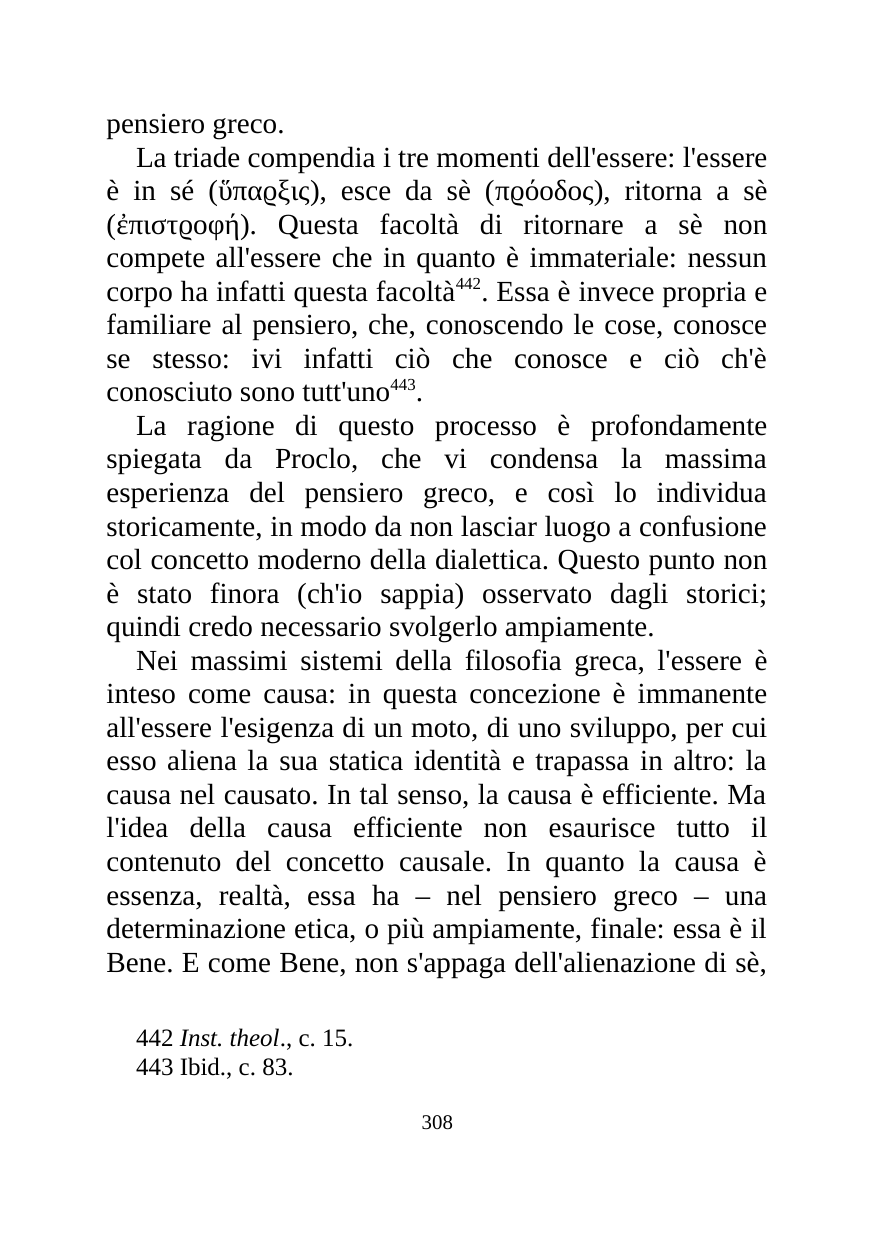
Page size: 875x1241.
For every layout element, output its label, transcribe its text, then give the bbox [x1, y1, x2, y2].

text pensiero greco. [106, 106, 768, 140]
text La ragione di questo processo è profondamente spiegata da Proclo, che vi condensa la massima esperienza del pensiero greco, e così lo individua storicamente, in modo da non lasciar luogo a confusione col concetto moderno della dialettica. Questo punto non è stato finora (ch'io sappia) osservato dagli storici; quindi credo necessario svolgerlo ampiamente. [106, 408, 768, 643]
text La triade compendia i tre momenti dell'essere: l'essere è in sé (ὕπαϱξις), esce da sè (πϱόοδος), ritorna a sè (ἐπιστϱοφή). Questa facoltà di ritornare a sè non compete all'essere che in quanto è immateriale: nessun corpo ha infatti questa facoltà. Essa è invece propria e familiare al pensiero, che, conoscendo le cose, conosce se stesso: ivi infatti ciò che conosce e ciò ch'è conosciuto sono tutt'uno. [106, 140, 768, 408]
text Ibid., c. 83. [106, 1052, 768, 1080]
text Nei massimi sistemi della filosofia greca, l'essere è inteso come causa: in questa concezione è immanente all'essere l'esigenza di un moto, di uno sviluppo, per cui esso aliena la sua statica identità e trapassa in altro: la causa nel causato. In tal senso, la causa è efficiente. Ma l'idea della causa efficiente non esaurisce tutto il contenuto del concetto causale. In quanto la causa è essenza, realtà, essa ha – nel pensiero greco – una determinazione etica, o più ampiamente, finale: essa è il Bene. E come Bene, non s'appaga dell'alienazione di sè, [106, 643, 768, 978]
text Inst. theol., c. 15. [106, 1023, 768, 1052]
